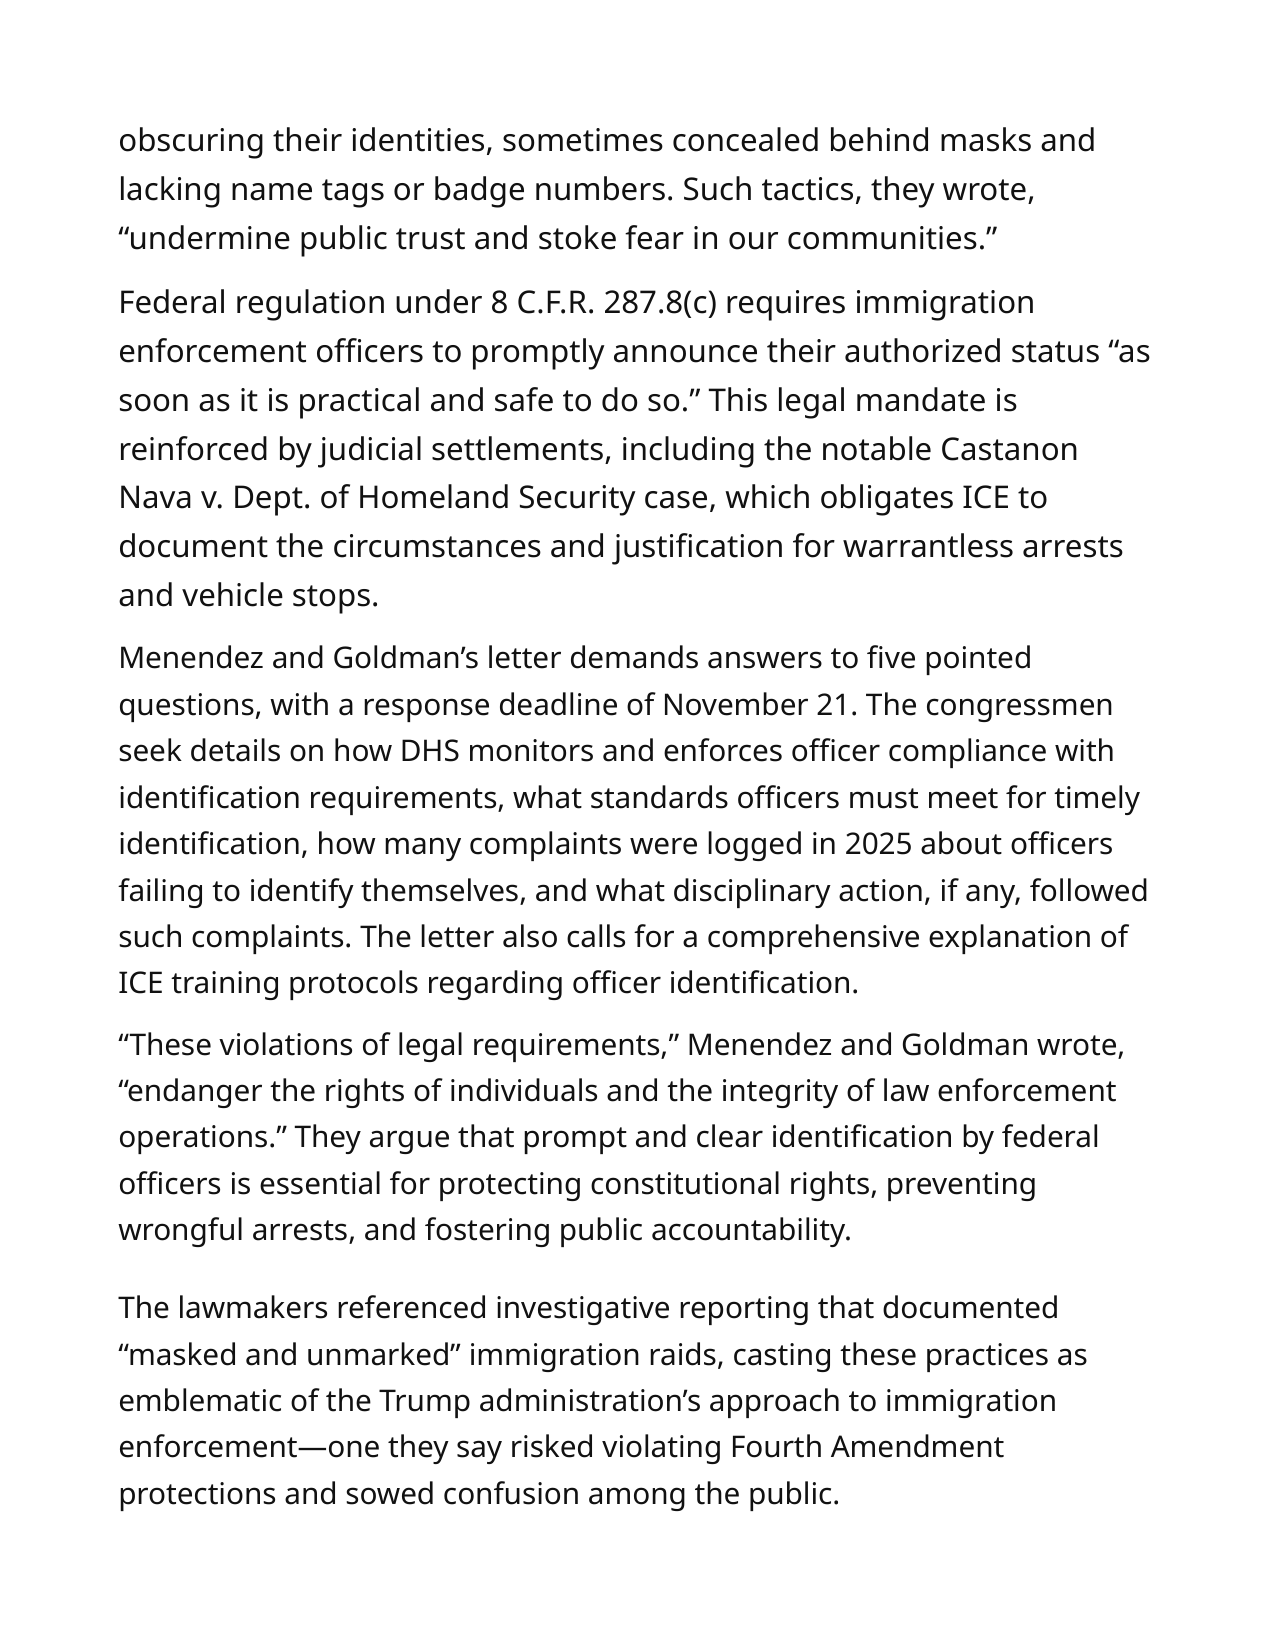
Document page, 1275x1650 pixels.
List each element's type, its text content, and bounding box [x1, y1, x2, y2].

text Menendez and Goldman’s letter demands answers to five pointed questions, with a response deadline of November 21. The congressmen seek details on how DHS monitors and enforces officer compliance with identification requirements, what standards officers must meet for timely identification, how many complaints were logged in 2025 about officers failing to identify themselves, and what disciplinary action, if any, followed such complaints. The letter also calls for a comprehensive explanation of ICE training protocols regarding officer identification. [118, 637, 1157, 1002]
text obscuring their identities, sometimes concealed behind masks and lacking name tags or badge numbers. Such tactics, they wrote, “undermine public trust and stoke fear in our communities.” [118, 118, 1157, 259]
text The lawmakers referenced investigative reporting that documented “masked and unmarked” immigration raids, casting these practices as emblematic of the Trump administration’s approach to immigration enforcement—one they say risked violating Fourth Amendment protections and sowed confusion among the public. [118, 1287, 1157, 1513]
text Federal regulation under 8 C.F.R. 287.8(c) requires immigration enforcement officers to promptly announce their authorized status “as soon as it is practical and safe to do so.” This legal mandate is reinforced by judicial settlements, including the notable Castanon Nava v. Dept. of Homeland Security case, which obligates ICE to document the circumstances and justification for warrantless arrests and vehicle stops. [118, 279, 1157, 616]
text “These violations of legal requirements,” Menendez and Goldman wrote, “endanger the rights of individuals and the integrity of law enforcement operations.” They argue that prompt and clear identification by federal officers is essential for protecting constitutional rights, preventing wrongful arrests, and fostering public accountability. [118, 1023, 1157, 1249]
